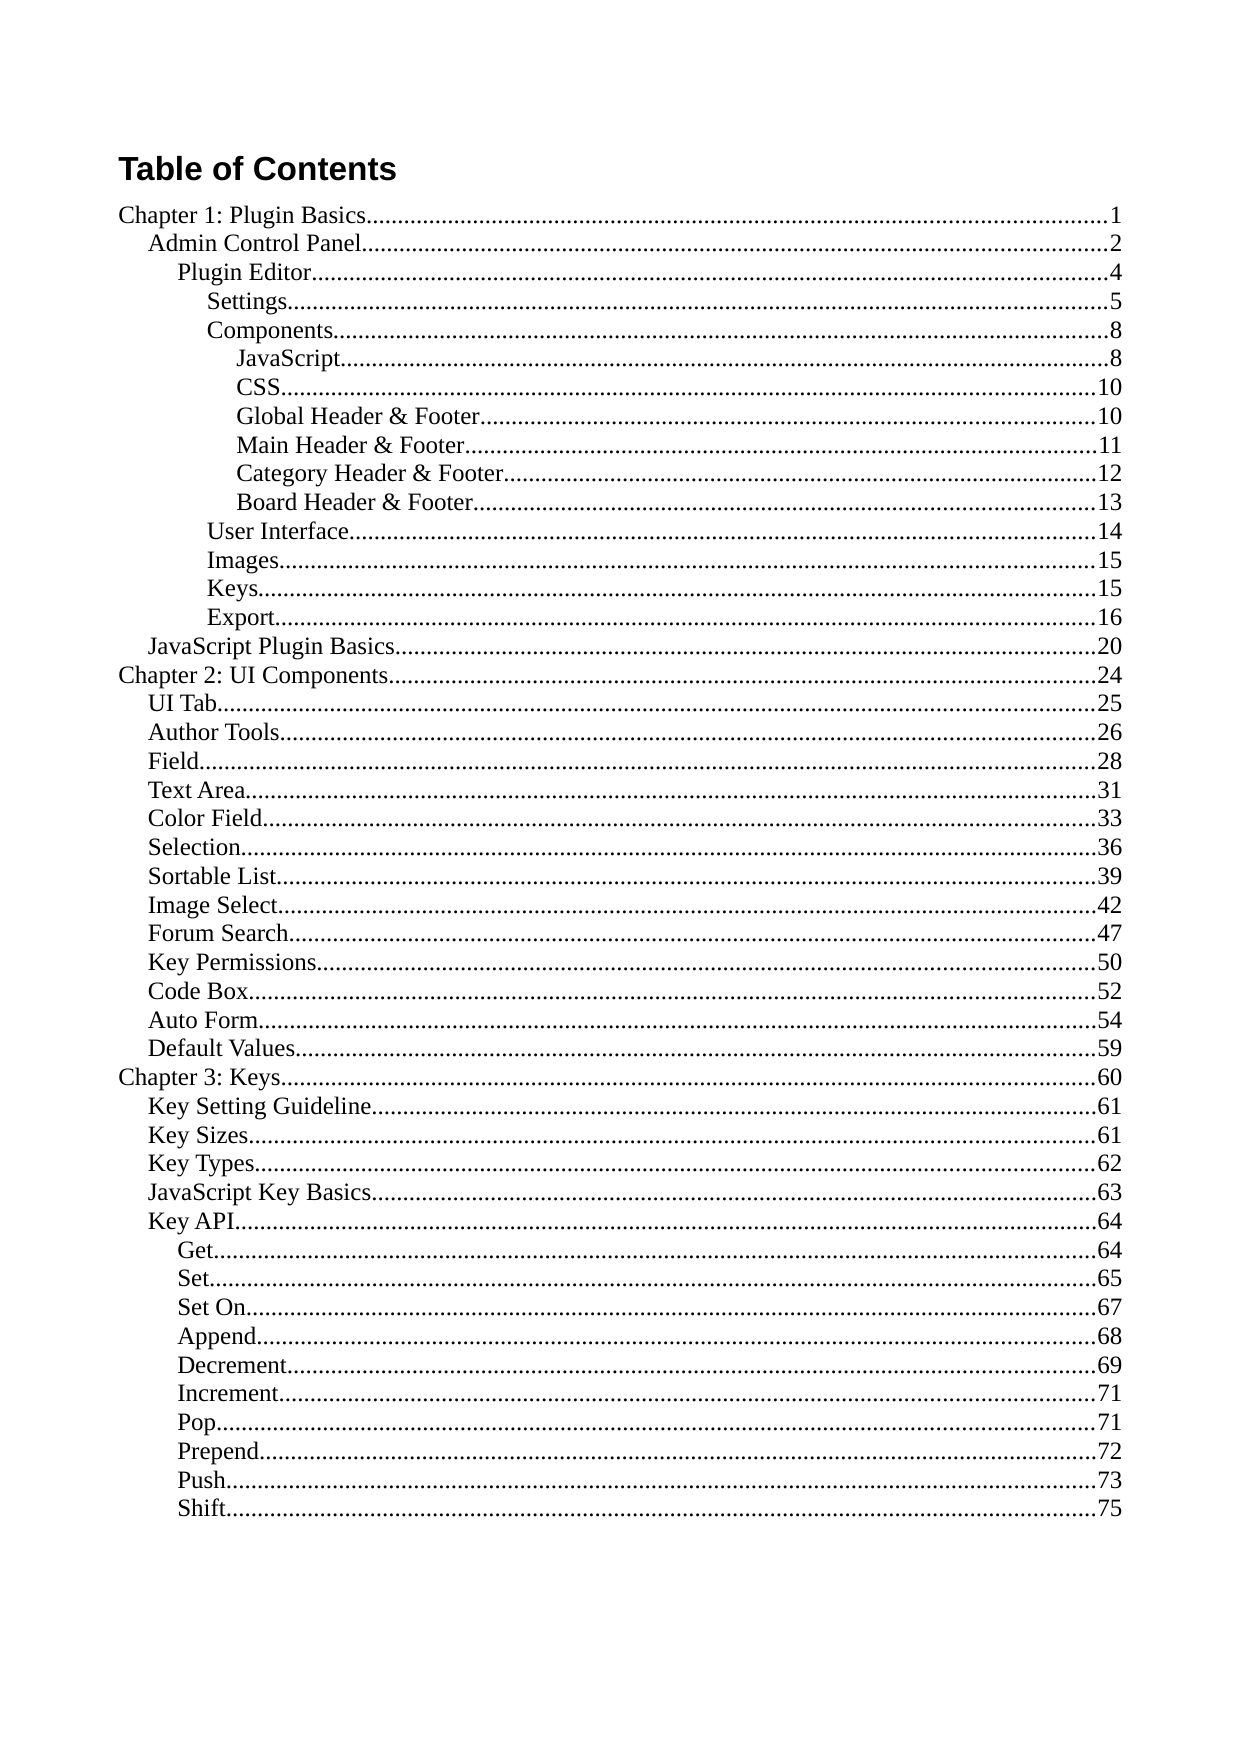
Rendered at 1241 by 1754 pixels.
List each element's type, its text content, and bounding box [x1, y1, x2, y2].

text Main Header & Footer 11 [236, 430, 1122, 458]
text Increment 71 [177, 1378, 1122, 1407]
text Decrement 69 [177, 1350, 1122, 1378]
text JavaScript Plugin Basics 20 [148, 631, 1122, 660]
text Key Types 62 [148, 1148, 1122, 1177]
text Components 8 [207, 315, 1122, 343]
text Category Header & Footer 12 [236, 458, 1122, 487]
text Get 64 [177, 1235, 1122, 1263]
text Images 15 [207, 545, 1122, 573]
text Admin Control Panel 2 [148, 228, 1122, 257]
text Set On 67 [177, 1292, 1122, 1321]
subtitle Table of Contents [118, 149, 1122, 187]
text Append 68 [177, 1321, 1122, 1350]
text Board Header & Footer 13 [236, 487, 1122, 516]
text Shift 75 [177, 1493, 1122, 1522]
text Auto Form 54 [148, 1005, 1122, 1033]
text Settings 5 [207, 286, 1122, 315]
text Set 65 [177, 1263, 1122, 1292]
text UI Tab 25 [148, 688, 1122, 717]
text Selection 36 [148, 832, 1122, 861]
text Chapter 3: Keys 60 [118, 1062, 1122, 1091]
text Prepend 72 [177, 1436, 1122, 1465]
text Field 28 [148, 746, 1122, 775]
text Image Select 42 [148, 890, 1122, 918]
text Keys 15 [207, 573, 1122, 602]
text Default Values 59 [148, 1033, 1122, 1062]
text Color Field 33 [148, 803, 1122, 832]
text Push 73 [177, 1465, 1122, 1493]
text Chapter 2: UI Components 24 [118, 660, 1122, 688]
text JavaScript 8 [236, 343, 1122, 372]
text User Interface 14 [207, 516, 1122, 545]
text Author Tools 26 [148, 717, 1122, 746]
text Key API 64 [148, 1206, 1122, 1235]
text Code Box 52 [148, 976, 1122, 1005]
text Key Permissions 50 [148, 947, 1122, 976]
text Plugin Editor 4 [177, 257, 1122, 286]
text Text Area 31 [148, 775, 1122, 803]
text Key Sizes 61 [148, 1120, 1122, 1148]
text Sortable List 39 [148, 861, 1122, 890]
text JavaScript Key Basics 63 [148, 1177, 1122, 1206]
text Key Setting Guideline 61 [148, 1091, 1122, 1120]
text Global Header & Footer 10 [236, 401, 1122, 430]
text Export 16 [207, 602, 1122, 631]
text Pop 71 [177, 1407, 1122, 1436]
text CSS 10 [236, 372, 1122, 401]
text Forum Search 47 [148, 918, 1122, 947]
text Chapter 1: Plugin Basics 1 [118, 200, 1122, 228]
